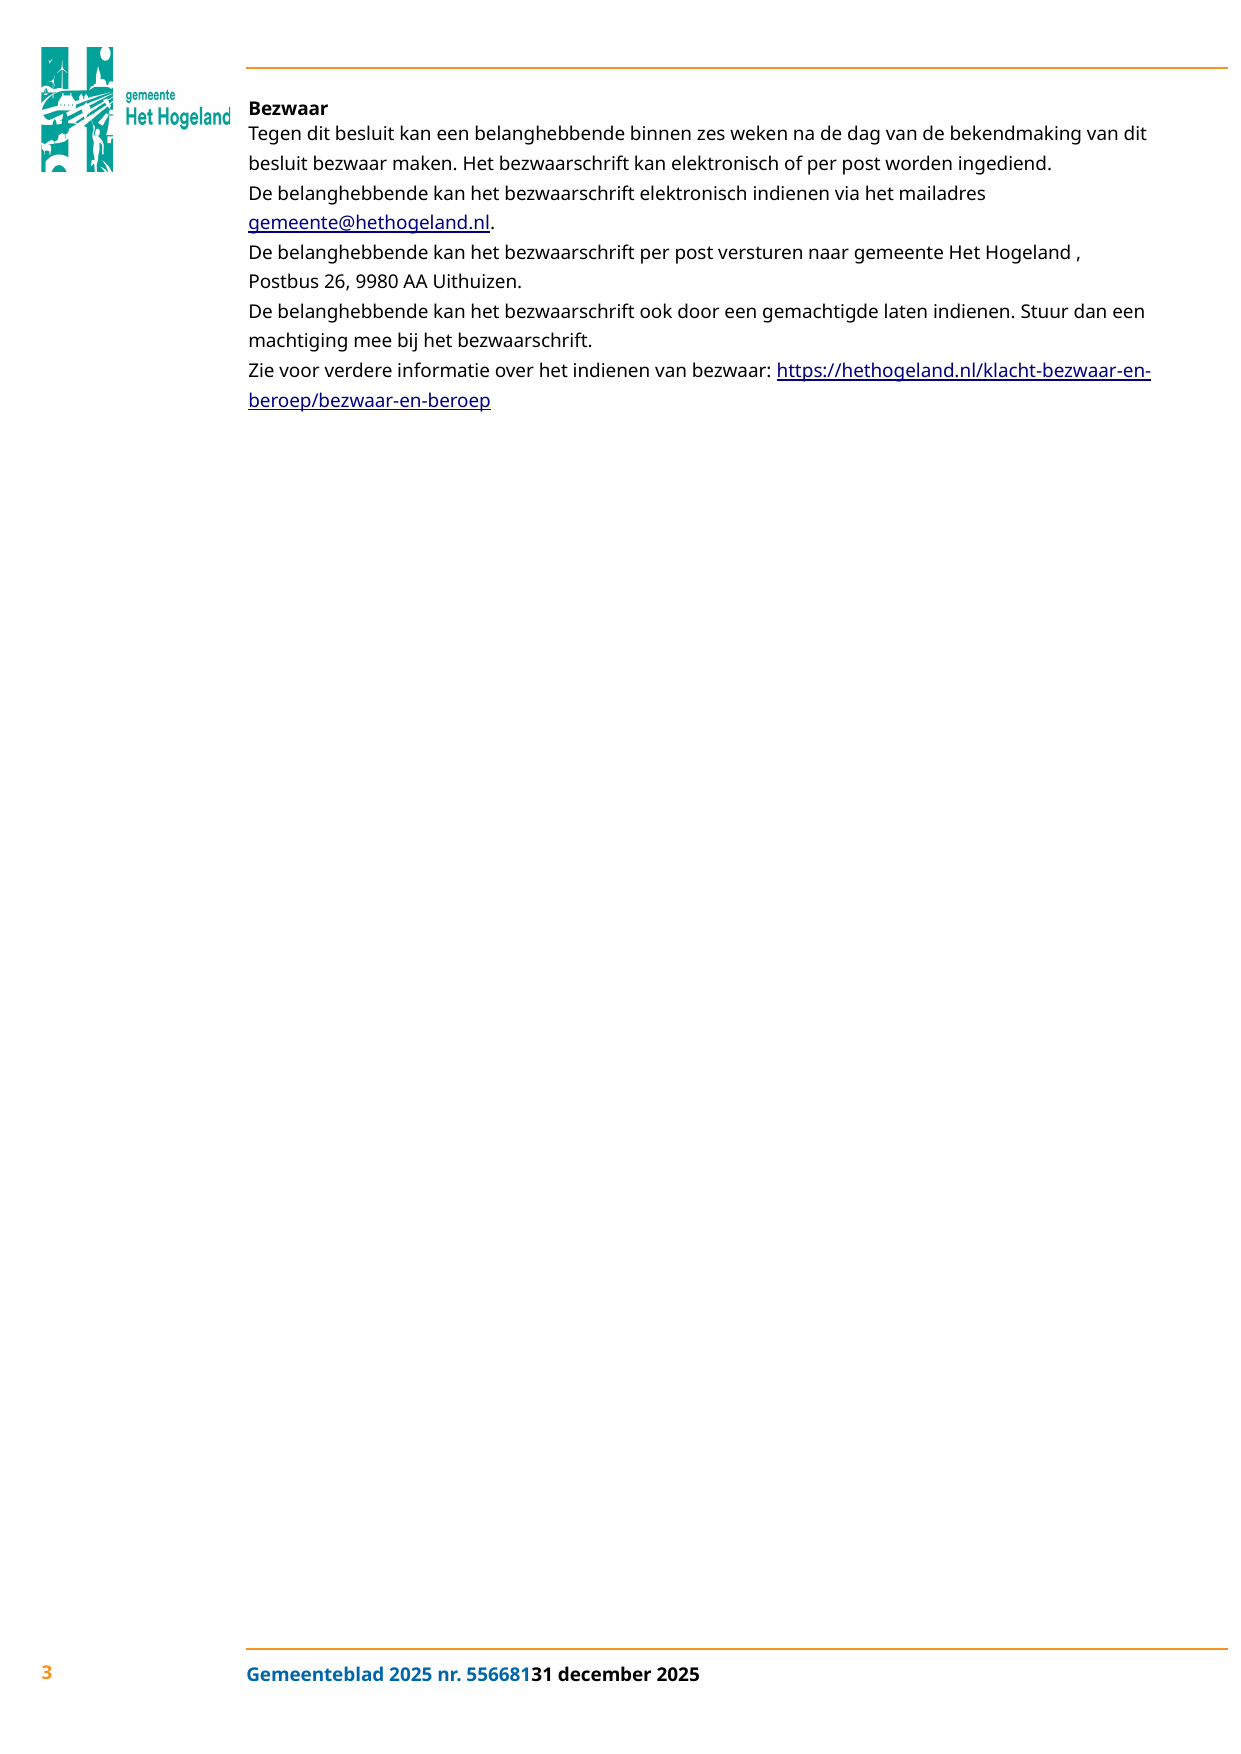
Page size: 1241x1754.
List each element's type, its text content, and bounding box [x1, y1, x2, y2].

picture [41, 47, 231, 172]
text De belanghebbende kan het bezwaarschrift elektronisch indienen via het mailadres gemeente@hethogeland.nl. [248, 180, 1152, 235]
text Tegen dit besluit kan een belanghebbende binnen zes weken na de dag van de bekendmaking van dit besluit bezwaar maken. Het bezwaarschrift kan elektronisch of per post worden ingediend. [248, 121, 1152, 176]
text De belanghebbende kan het bezwaarschrift per post versturen naar gemeente Het Hogeland , Postbus 26, 9980 AA Uithuizen. [248, 239, 1152, 294]
text Zie voor verdere informatie over het indienen van bezwaar: https://hethogeland.nl/klacht-bezwaar-en-beroep/bezwaar-en-beroep [248, 357, 1152, 413]
text Bezwaar [248, 95, 1152, 121]
text De belanghebbende kan het bezwaarschrift ook door een gemachtigde laten indienen. Stuur dan een machtiging mee bij het bezwaarschrift. [248, 298, 1152, 353]
